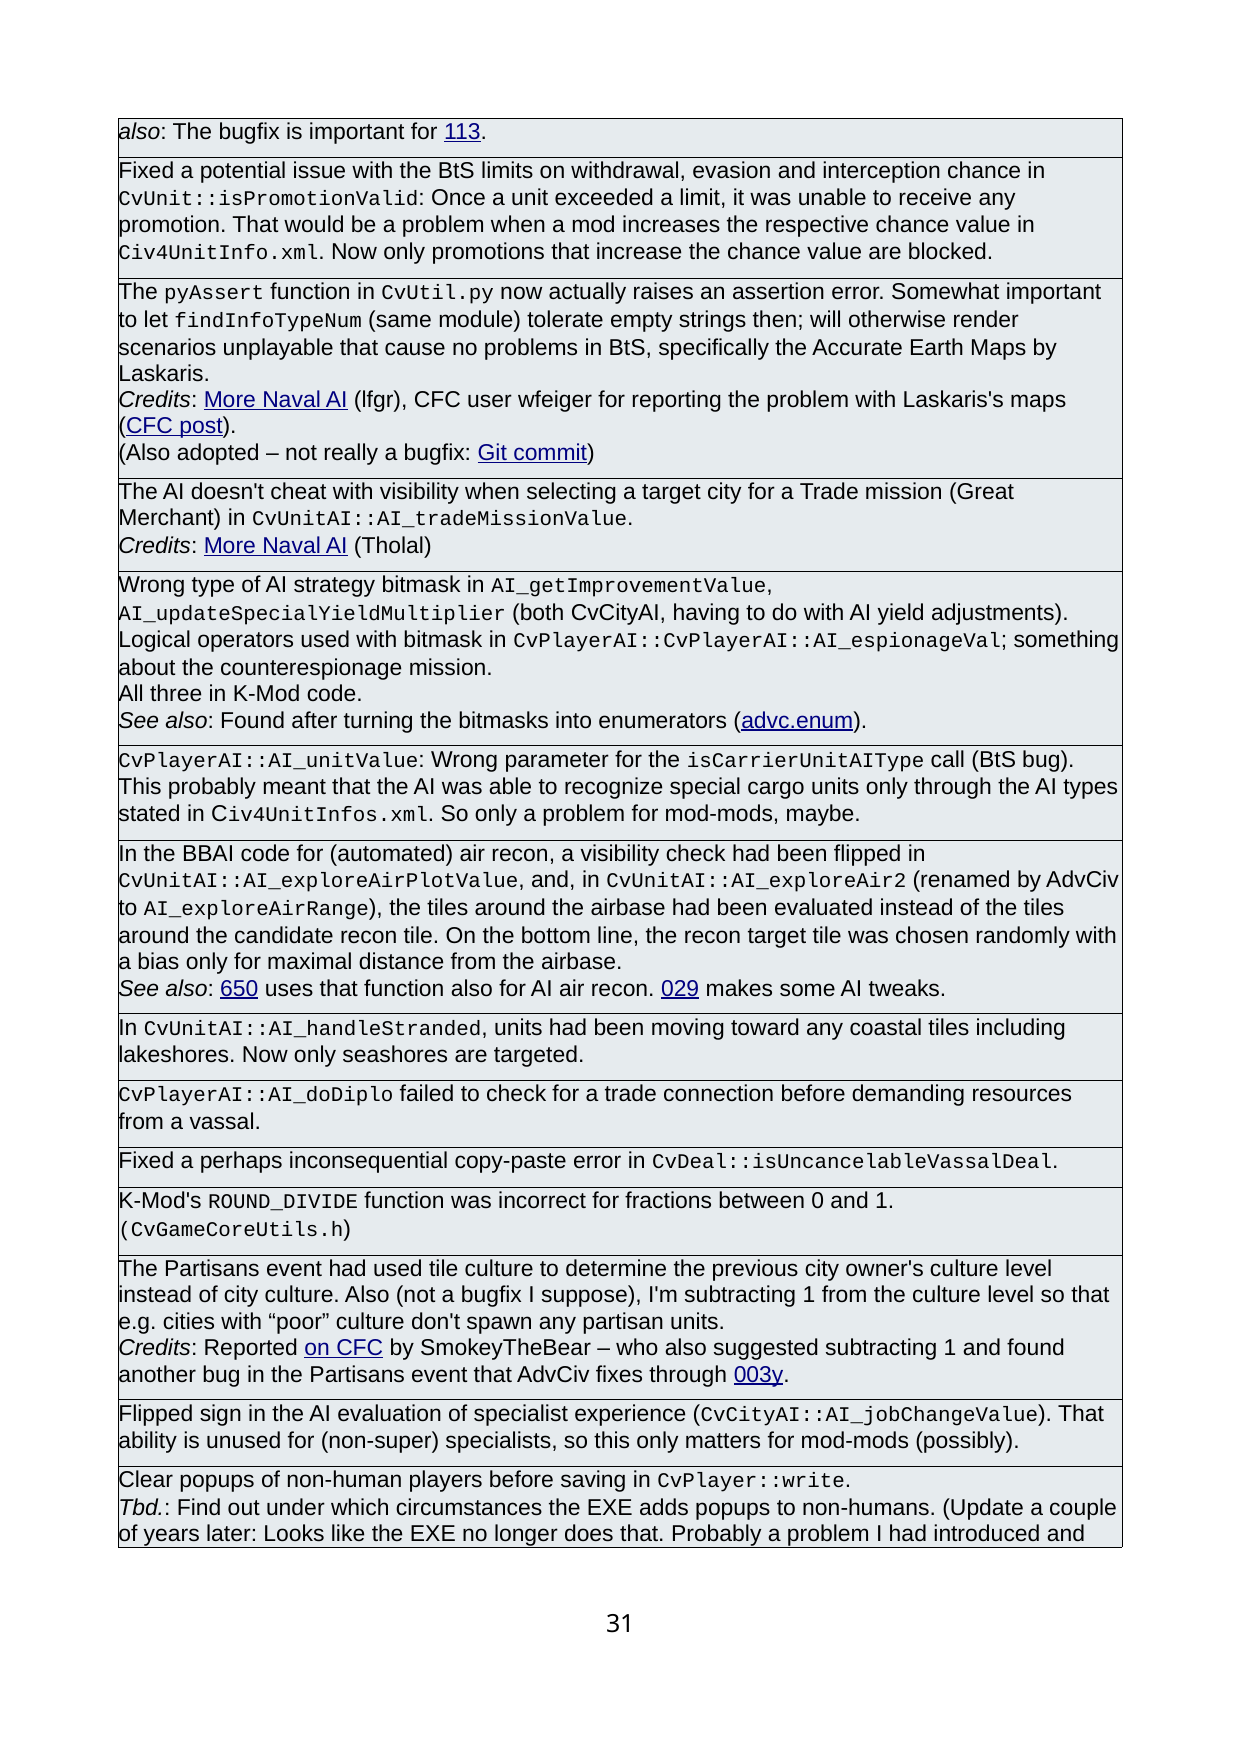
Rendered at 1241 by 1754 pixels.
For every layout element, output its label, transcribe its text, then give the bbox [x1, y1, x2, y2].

table_cell Wrong type of AI strategy bitmask in AI_getImprovementValue, AI_updateSpecialYieldMultiplier (both CvCityAI, having to do with AI yield adjustments). Logical operators used with bitmask in CvPlayerAI::CvPlayerAI::AI_espionageVal; something about the counterespionage mission. All three in K-Mod code. See also: Found after turning the bitmasks into enumerators (advc.enum). [119, 572, 1122, 745]
table_cell Fixed a potential issue with the BtS limits on withdrawal, evasion and interception chance in CvUnit::isPromotionValid: Once a unit exceeded a limit, it was unable to receive any promotion. That would be a problem when a mod increases the respective chance value in Civ4UnitInfo.xml. Now only promotions that increase the chance value are blocked. [119, 158, 1122, 278]
table_cell The pyAssert function in CvUtil.py now actually raises an assertion error. Somewhat important to let findInfoTypeNum (same module) tolerate empty strings then; will otherwise render scenarios unplayable that cause no problems in BtS, specifically the Accurate Earth Maps by Laskaris. Credits: More Naval AI (lfgr), CFC user wfeiger for reporting the problem with Laskaris's maps (CFC post). (Also adopted – not really a bugfix: Git commit) [119, 279, 1122, 478]
table_cell CvPlayerAI::AI_unitValue: Wrong parameter for the isCarrierUnitAIType call (BtS bug). This probably meant that the AI was able to recognize special cargo units only through the AI types stated in Civ4UnitInfos.xml. So only a problem for mod-mods, maybe. [119, 746, 1122, 840]
table_cell CvPlayerAI::AI_doDiplo failed to check for a trade connection before demanding resources from a vassal. [119, 1081, 1122, 1147]
table_cell In the BBAI code for (automated) air recon, a visibility check had been flipped in CvUnitAI::AI_exploreAirPlotValue, and, in CvUnitAI::AI_exploreAir2 (renamed by AdvCiv to AI_exploreAirRange), the tiles around the airbase had been evaluated instead of the tiles around the candidate recon tile. On the bottom line, the recon target tile was chosen randomly with a bias only for maximal distance from the airbase. See also: 650 uses that function also for AI air recon. 029 makes some AI tweaks. [119, 841, 1122, 1013]
table_cell Clear popups of non-human players before saving in CvPlayer::write. Tbd.: Find out under which circumstances the EXE adds popups to non-humans. (Update a couple of years later: Looks like the EXE no longer does that. Probably a problem I had introduced and [119, 1467, 1122, 1547]
table_cell Flipped sign in the AI evaluation of specialist experience (CvCityAI::AI_jobChangeValue). That ability is unused for (non-super) specialists, so this only matters for mod-mods (possibly). [119, 1400, 1122, 1466]
table_cell also: The bugfix is important for 113. [119, 119, 1122, 157]
table_cell In CvUnitAI::AI_handleStranded, units had been moving toward any coastal tiles including lakeshores. Now only seashores are targeted. [119, 1014, 1122, 1080]
table_cell The AI doesn't cheat with visibility when selecting a target city for a Trade mission (Great Merchant) in CvUnitAI::AI_tradeMissionValue. Credits: More Naval AI (Tholal) [119, 479, 1122, 571]
table_cell The Partisans event had used tile culture to determine the previous city owner's culture level instead of city culture. Also (not a bugfix I suppose), I'm subtracting 1 from the culture level so that e.g. cities with “poor” culture don't spawn any partisan units. Credits: Reported on CFC by SmokeyTheBear – who also suggested subtracting 1 and found another bug in the Partisans event that AdvCiv fixes through 003y. [119, 1256, 1122, 1399]
table_cell Fixed a perhaps inconsequential copy-paste error in CvDeal::isUncancelableVassalDeal. [119, 1148, 1122, 1187]
table_cell K-Mod's ROUND_DIVIDE function was incorrect for fractions between 0 and 1. (CvGameCoreUtils.h) [119, 1188, 1122, 1255]
